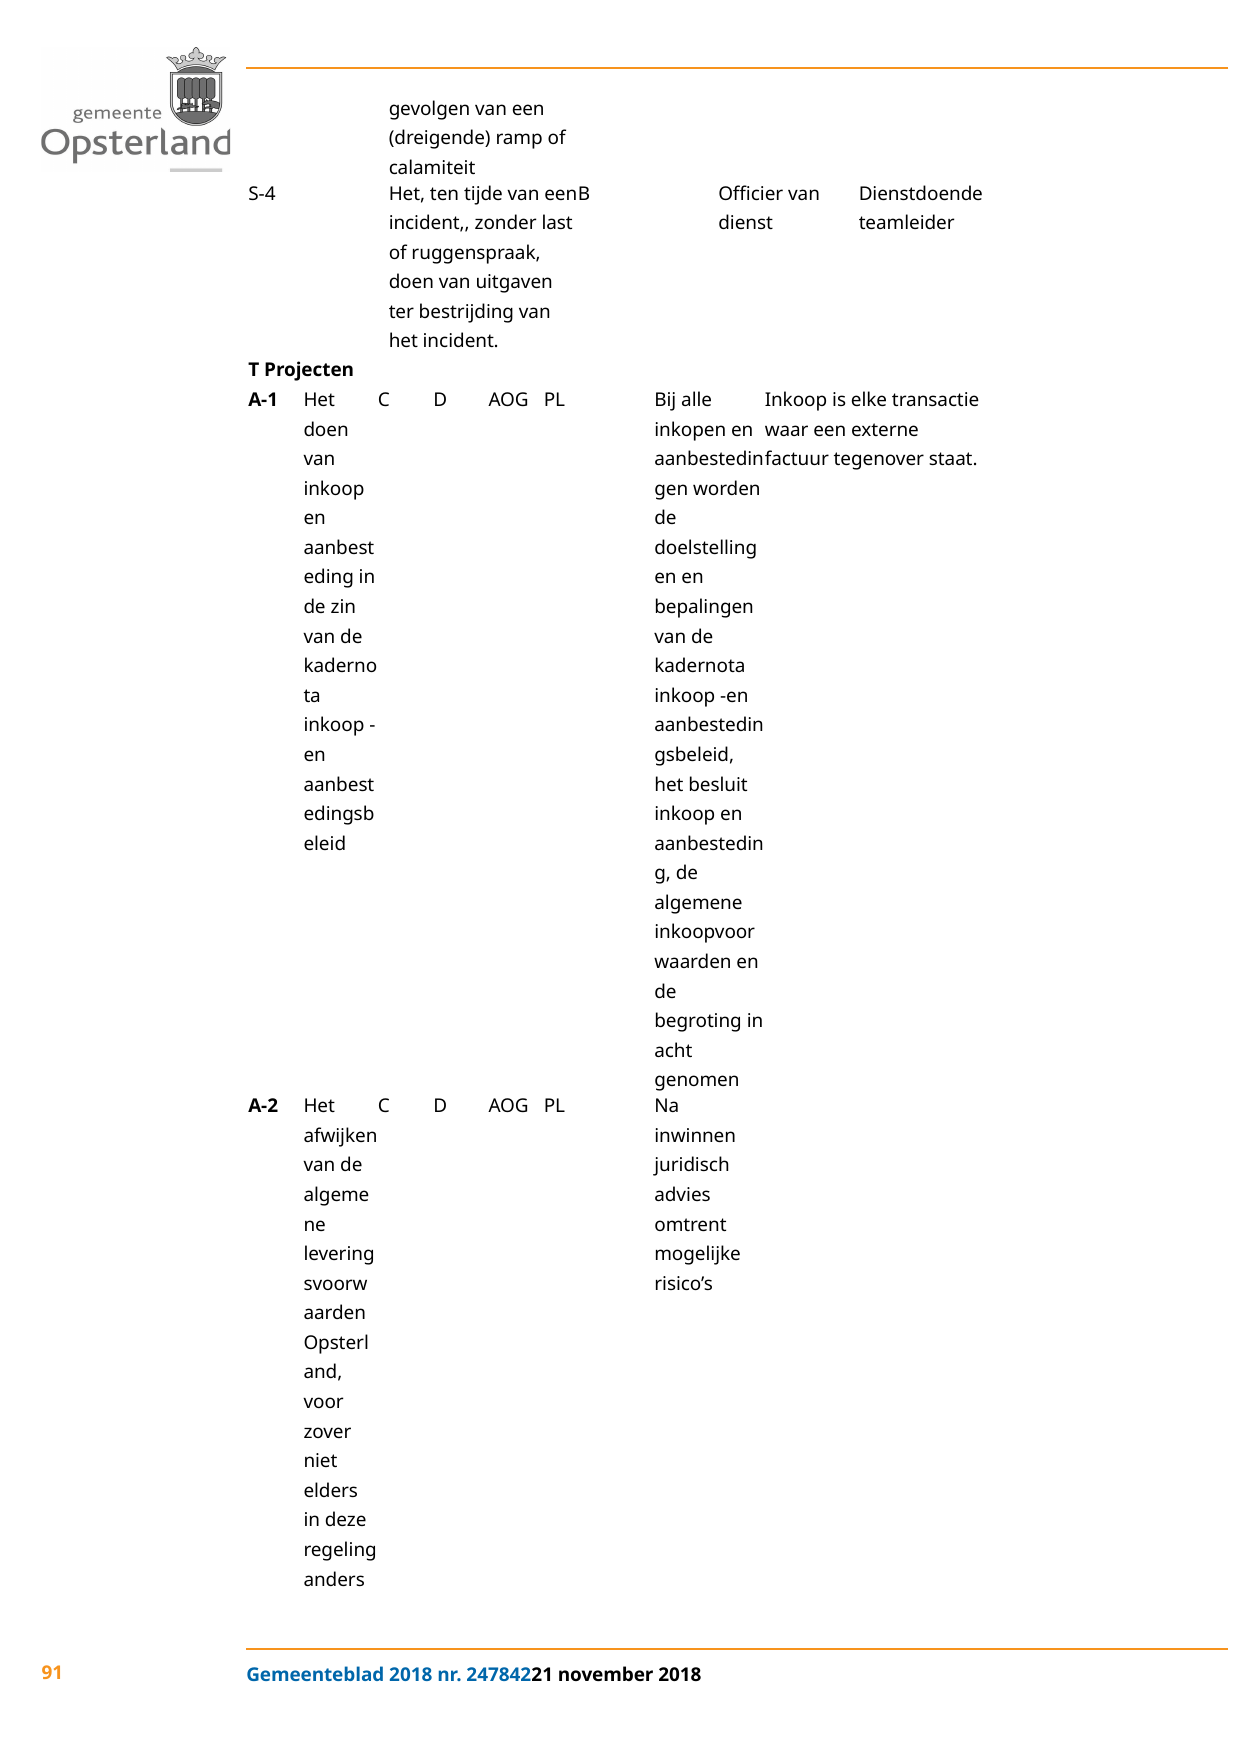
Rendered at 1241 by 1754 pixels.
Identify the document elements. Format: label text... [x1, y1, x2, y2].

table_cell S-4 [248, 180, 388, 353]
table_cell [765, 1093, 986, 1591]
table_cell C [378, 1093, 433, 1591]
table_header AOG [488, 386, 543, 1092]
table_cell PL [544, 1093, 599, 1591]
table_cell A-2 [248, 1093, 303, 1591]
table_cell [599, 1093, 654, 1591]
table_header D [433, 386, 488, 1092]
table_cell Het, ten tijde van een incident,, zonder last of ruggenspraak, doen van uitgaven ter bestrijding van het incident. [389, 180, 578, 353]
table_cell AOG [488, 1093, 543, 1591]
table_header Bij alle inkopen en aanbestedingen worden de doelstellingen en bepalingen van de kadernota inkoop -en aanbestedingsbeleid, het besluit inkoop en aanbesteding, de algemene inkoopvoorwaarden en de begroting in acht genomen [654, 386, 764, 1092]
picture [41, 47, 231, 172]
table_cell Dienstdoende teamleider [859, 180, 999, 353]
text T Projecten [248, 357, 1152, 382]
table_header [599, 386, 654, 1092]
table_cell D [433, 1093, 488, 1591]
table_header Het doen van inkoop en aanbesteding in de zin van de kadernota inkoop -en aanbestedingsbeleid [303, 386, 378, 1092]
table_cell Het afwijken van de algemene leveringsvoorwaarden Opsterland, voor zover niet elders in deze regeling anders [303, 1093, 378, 1591]
table_cell [999, 95, 1152, 180]
table_cell [859, 95, 999, 180]
table_cell [578, 95, 718, 180]
table_cell gevolgen van een (dreigende) ramp of calamiteit [389, 95, 578, 180]
table_cell Officier van dienst [718, 180, 858, 353]
table_header Inkoop is elke transactie waar een externe factuur tegenover staat. [765, 386, 986, 1092]
table_cell Na inwinnen juridisch advies omtrent mogelijke risico’s [654, 1093, 764, 1591]
table_cell B [578, 180, 718, 353]
table_cell [718, 95, 858, 180]
table_header C [378, 386, 433, 1092]
table_header A-1 [248, 386, 303, 1092]
table_cell [999, 180, 1152, 353]
table_header PL [544, 386, 599, 1092]
table_cell [248, 95, 388, 180]
